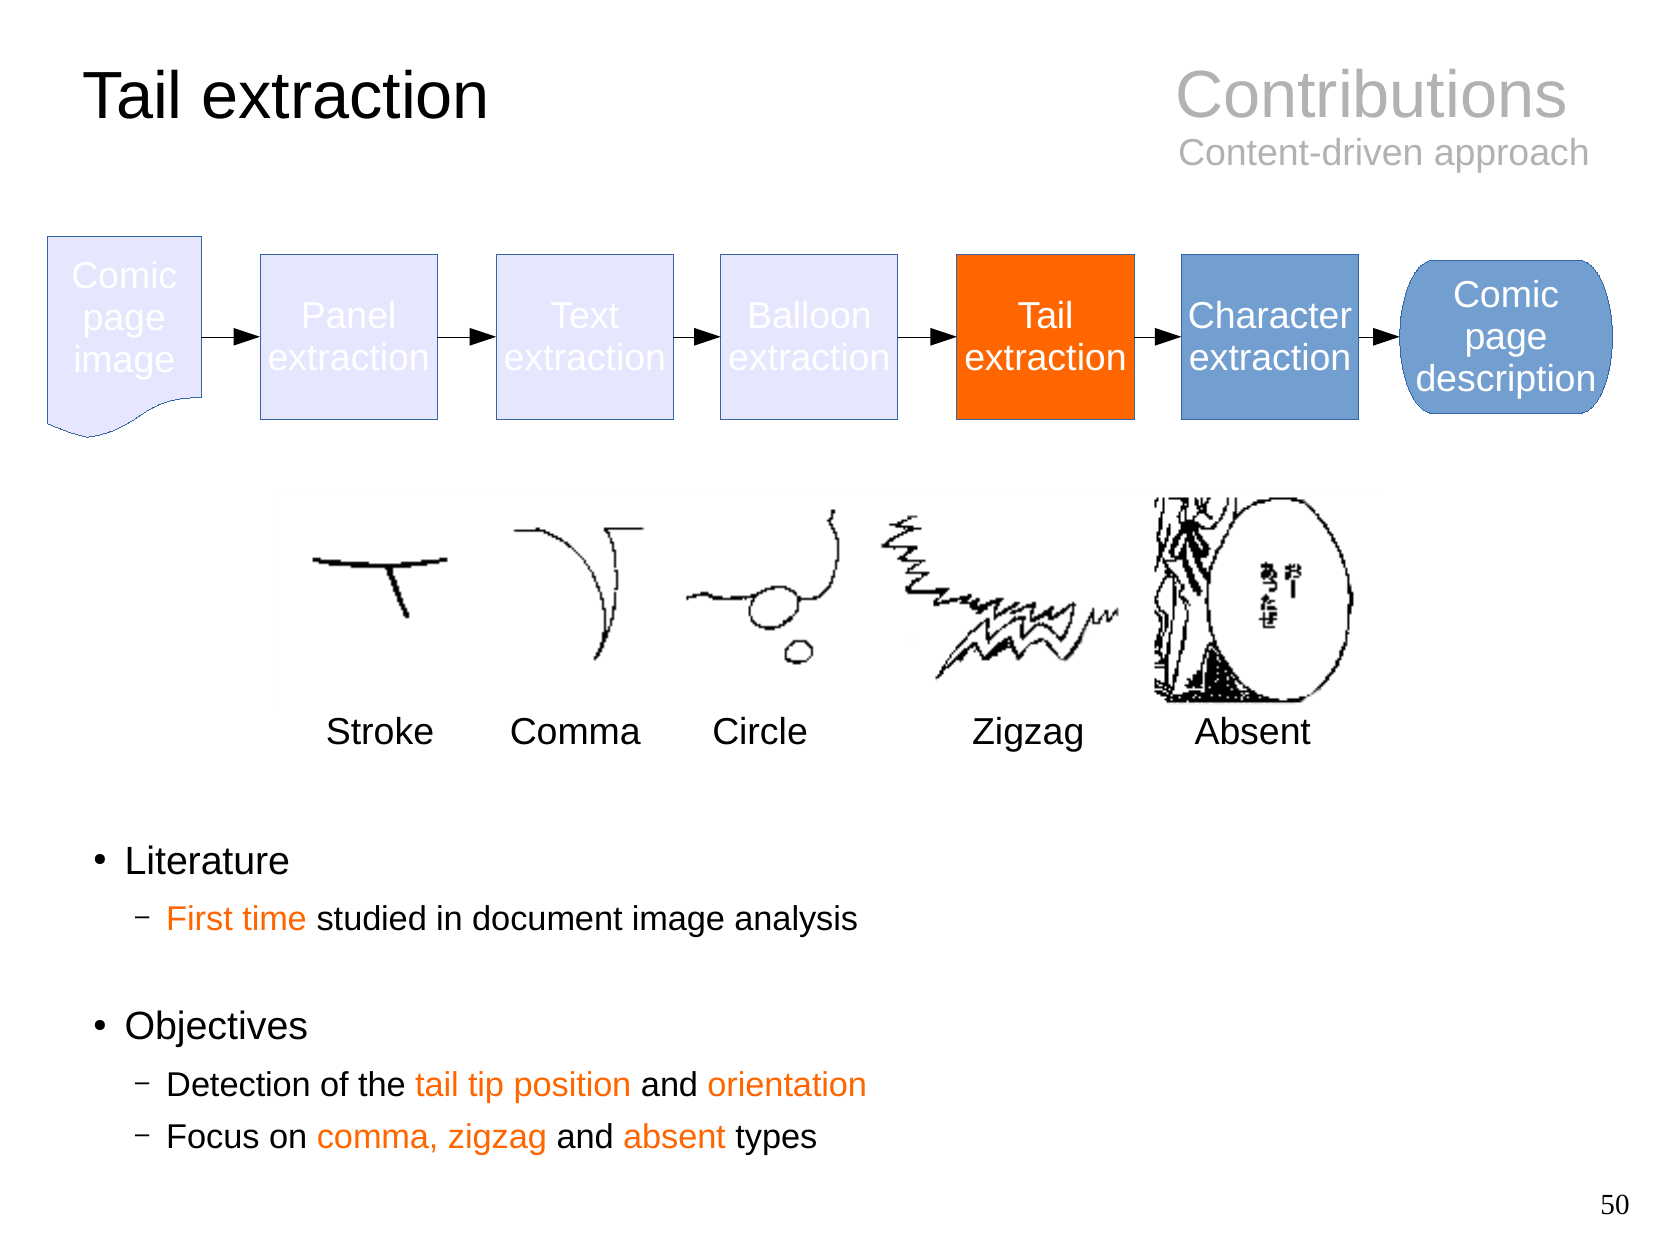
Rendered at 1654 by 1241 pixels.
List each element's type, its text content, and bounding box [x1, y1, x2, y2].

text_box Balloon extraction [720, 254, 898, 420]
text_box Tail extraction [956, 254, 1135, 420]
list Literature First time studied in document image analysis Objectives Detection of the tail tip position and orientation Focus on comma, zigzag and absent types [82, 838, 1571, 1158]
picture [275, 490, 1378, 706]
text_box Comic page image [47, 236, 202, 438]
text_box Stroke [307, 702, 453, 763]
text_box Circle [687, 702, 833, 763]
text_box Panel extraction [260, 254, 438, 420]
text_box Zigzag [955, 702, 1102, 807]
text_box Absent [1165, 702, 1341, 807]
text_box Character extraction [1181, 254, 1359, 420]
title Tail extraction [82, 49, 1571, 142]
text_box Comma [486, 702, 664, 807]
text_box Comic page description [1399, 260, 1613, 414]
text_box Text extraction [496, 254, 674, 420]
